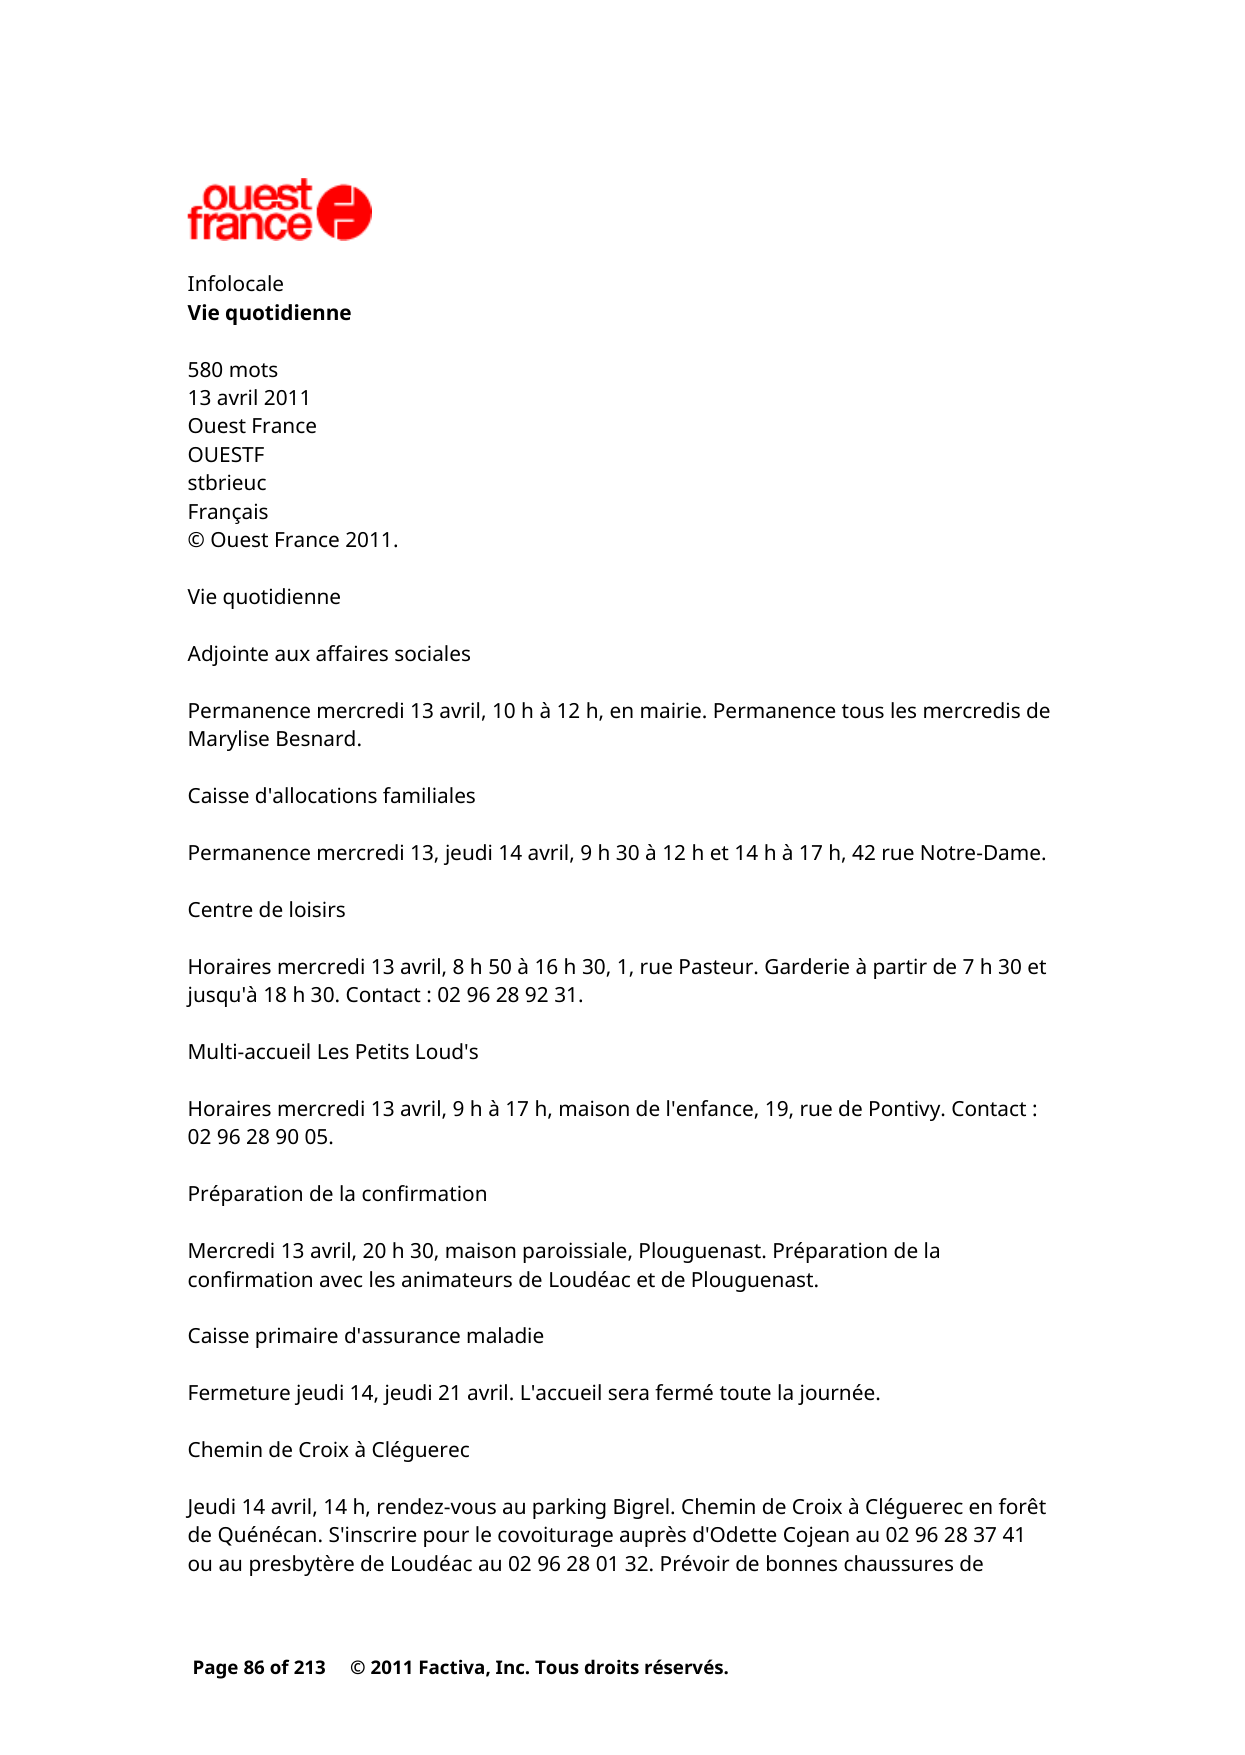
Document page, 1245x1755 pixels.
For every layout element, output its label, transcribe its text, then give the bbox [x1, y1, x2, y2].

picture [187, 178, 372, 241]
text Ouest France [187, 412, 1057, 440]
text Chemin de Croix à Cléguerec [187, 1435, 1057, 1464]
text Centre de loisirs [187, 895, 1057, 923]
text Vie quotidienne [187, 298, 1057, 326]
text Jeudi 14 avril, 14 h, rendez-vous au parking Bigrel. Chemin de Croix à Cléguerec en forêt de Quénécan. S'inscrire pour le covoiturage auprès d'Odette Cojean au 02 96 28 37 41 ou au presbytère de Loudéac au 02 96 28 01 32. Prévoir de bonnes chaussures de [187, 1492, 1057, 1577]
text Caisse primaire d'assurance maladie [187, 1322, 1057, 1350]
text Horaires mercredi 13 avril, 9 h à 17 h, maison de l'enfance, 19, rue de Pontivy. Contact : 02 96 28 90 05. [187, 1094, 1057, 1151]
text Permanence mercredi 13, jeudi 14 avril, 9 h 30 à 12 h et 14 h à 17 h, 42 rue Notre-Dame. [187, 838, 1057, 867]
text 580 mots [187, 355, 1057, 383]
text Caisse d'allocations familiales [187, 781, 1057, 810]
text Infolocale [187, 269, 1057, 298]
text Adjointe aux affaires sociales [187, 639, 1057, 667]
text Préparation de la confirmation [187, 1179, 1057, 1208]
text stbrieuc [187, 468, 1057, 497]
text 13 avril 2011 [187, 383, 1057, 412]
text Vie quotidienne [187, 582, 1057, 611]
text Français [187, 497, 1057, 525]
text Permanence mercredi 13 avril, 10 h à 12 h, en mairie. Permanence tous les mercredis de Marylise Besnard. [187, 696, 1057, 753]
text Mercredi 13 avril, 20 h 30, maison paroissiale, Plouguenast. Préparation de la confirmation avec les animateurs de Loudéac et de Plouguenast. [187, 1236, 1057, 1293]
text Horaires mercredi 13 avril, 8 h 50 à 16 h 30, 1, rue Pasteur. Garderie à partir de 7 h 30 et jusqu'à 18 h 30. Contact : 02 96 28 92 31. [187, 952, 1057, 1009]
text © Ouest France 2011. [187, 525, 1057, 554]
text OUESTF [187, 440, 1057, 468]
text Fermeture jeudi 14, jeudi 21 avril. L'accueil sera fermé toute la journée. [187, 1378, 1057, 1407]
text Multi-accueil Les Petits Loud's [187, 1037, 1057, 1066]
